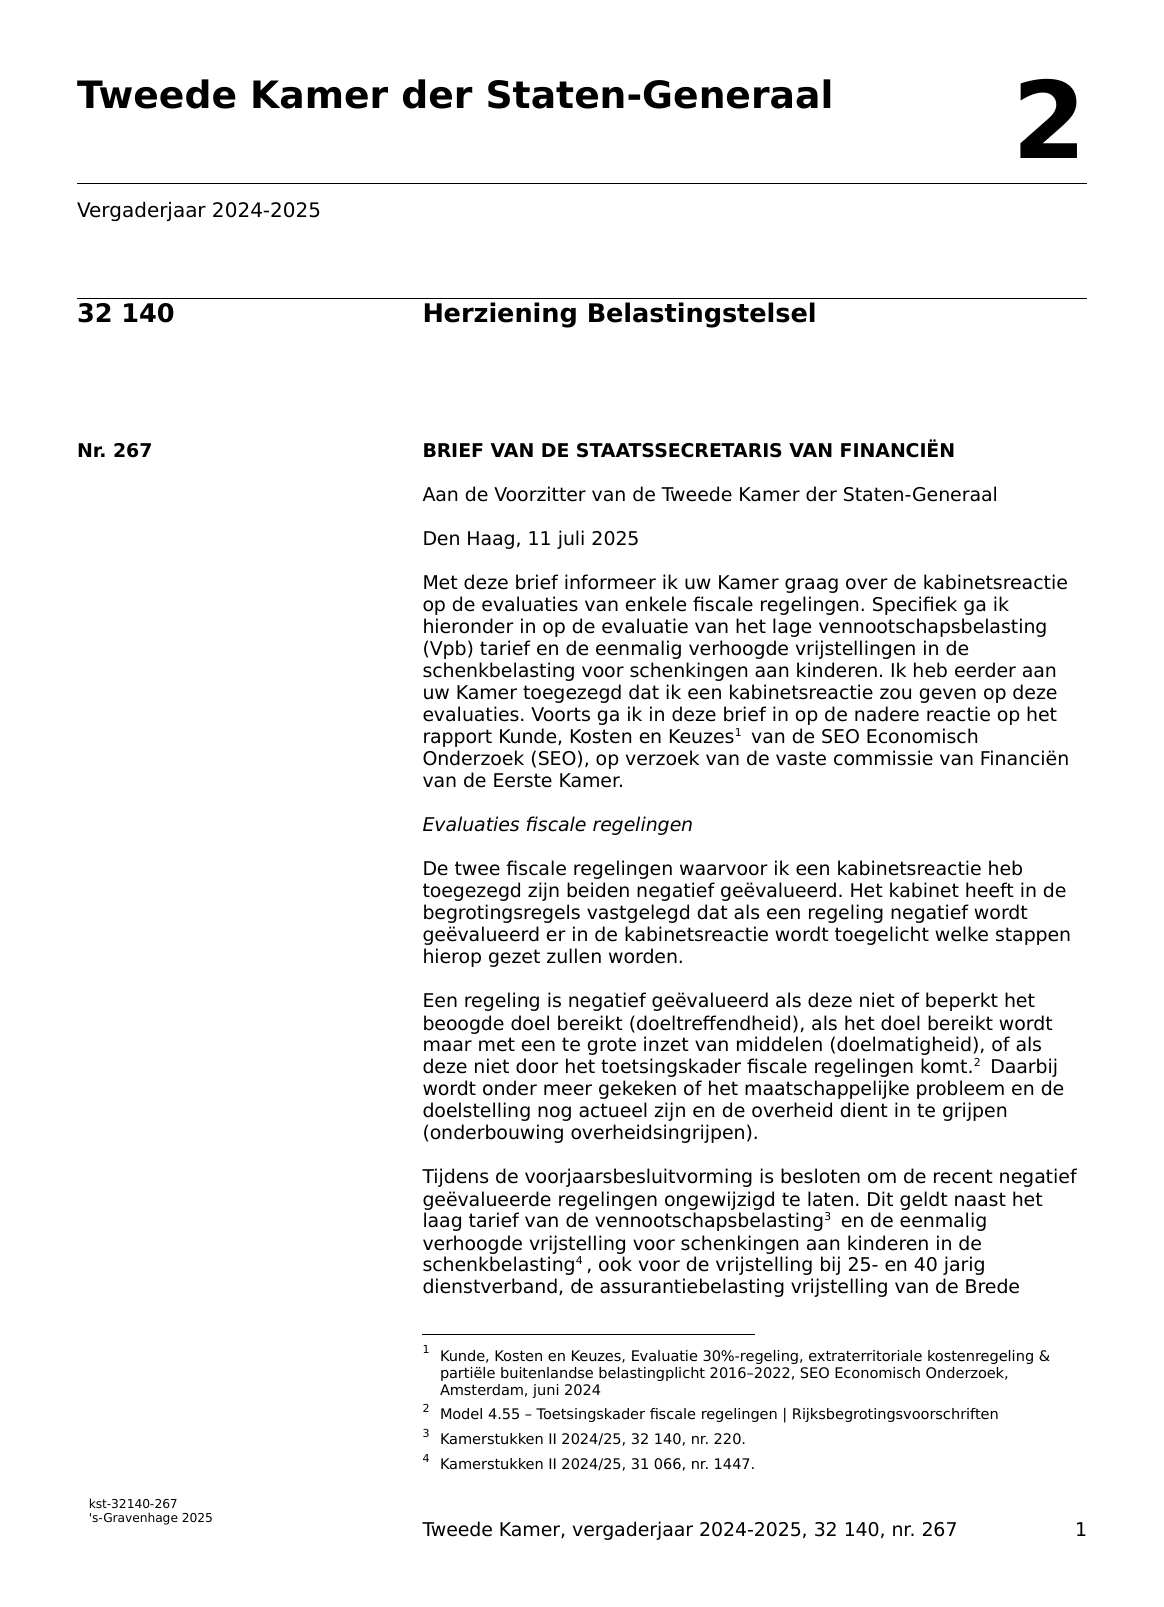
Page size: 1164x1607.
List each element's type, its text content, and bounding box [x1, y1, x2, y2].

text Een regeling is negatief geëvalueerd als deze niet of beperkt het beoogde doel bereikt (doeltreffendheid), als het doel bereikt wordt maar met een te grote inzet van middelen (doelmatigheid), of als deze niet door het toetsingskader fiscale regelingen komt. Daarbij wordt onder meer gekeken of het maatschappelijke probleem en de doelstelling nog actueel zijn en de overheid dient in te grijpen (onderbouwing overheidsingrijpen). [422, 990, 1087, 1144]
text Kamerstukken II 2024/25, 32 140, nr. 220. [422, 1427, 1087, 1449]
text Aan de Voorzitter van de Tweede Kamer der Staten-Generaal [422, 484, 1087, 506]
subtitle 32 140 Herziening Belastingstelsel [77, 299, 1087, 329]
text De twee fiscale regelingen waarvoor ik een kabinetsreactie heb toegezegd zijn beiden negatief geëvalueerd. Het kabinet heeft in de begrotingsregels vastgelegd dat als een regeling negatief wordt geëvalueerd er in de kabinetsreactie wordt toegelicht welke stappen hierop gezet zullen worden. [422, 858, 1087, 968]
text Tijdens de voorjaarsbesluitvorming is besloten om de recent negatief geëvalueerde regelingen ongewijzigd te laten. Dit geldt naast het laag tarief van de vennootschapsbelasting en de eenmalig verhoogde vrijstelling voor schenkingen aan kinderen in de schenkbelasting, ook voor de vrijstelling bij 25- en 40 jarig dienstverband, de assurantiebelasting vrijstelling van de Brede [422, 1166, 1087, 1298]
table_cell Vergaderjaar 2024-2025 [77, 184, 1087, 298]
subtitle Evaluaties fiscale regelingen [422, 814, 1087, 836]
table_header Tweede Kamer der Staten-Generaal [77, 59, 886, 183]
text 's-Gravenhage 2025 [88, 1511, 323, 1525]
subtitle Nr. 267 BRIEF VAN DE STAATSSECRETARIS VAN FINANCIËN [77, 440, 1087, 462]
text Den Haag, 11 juli 2025 [422, 528, 1087, 550]
text Met deze brief informeer ik uw Kamer graag over de kabinetsreactie op de evaluaties van enkele fiscale regelingen. Specifiek ga ik hieronder in op de evaluatie van het lage vennootschapsbelasting (Vpb) tarief en de eenmalig verhoogde vrijstellingen in de schenkbelasting voor schenkingen aan kinderen. Ik heb eerder aan uw Kamer toegezegd dat ik een kabinetsreactie zou geven op deze evaluaties. Voorts ga ik in deze brief in op de nadere reactie op het rapport Kunde, Kosten en Keuzes van de SEO Economisch Onderzoek (SEO), op verzoek van de vaste commissie van Financiën van de Eerste Kamer. [422, 572, 1087, 792]
text Model 4.55 – Toetsingskader fiscale regelingen | Rijksbegrotingsvoorschriften [422, 1402, 1087, 1424]
text kst-32140-267 [88, 1497, 323, 1511]
text Kamerstukken II 2024/25, 31 066, nr. 1447. [422, 1452, 1087, 1474]
table_header 2 [886, 59, 1087, 183]
text Kunde, Kosten en Keuzes, Evaluatie 30%-regeling, extraterritoriale kostenregeling & partiële buitenlandse belastingplicht 2016–2022, SEO Economisch Onderzoek, Amsterdam, juni 2024 [422, 1343, 1087, 1399]
